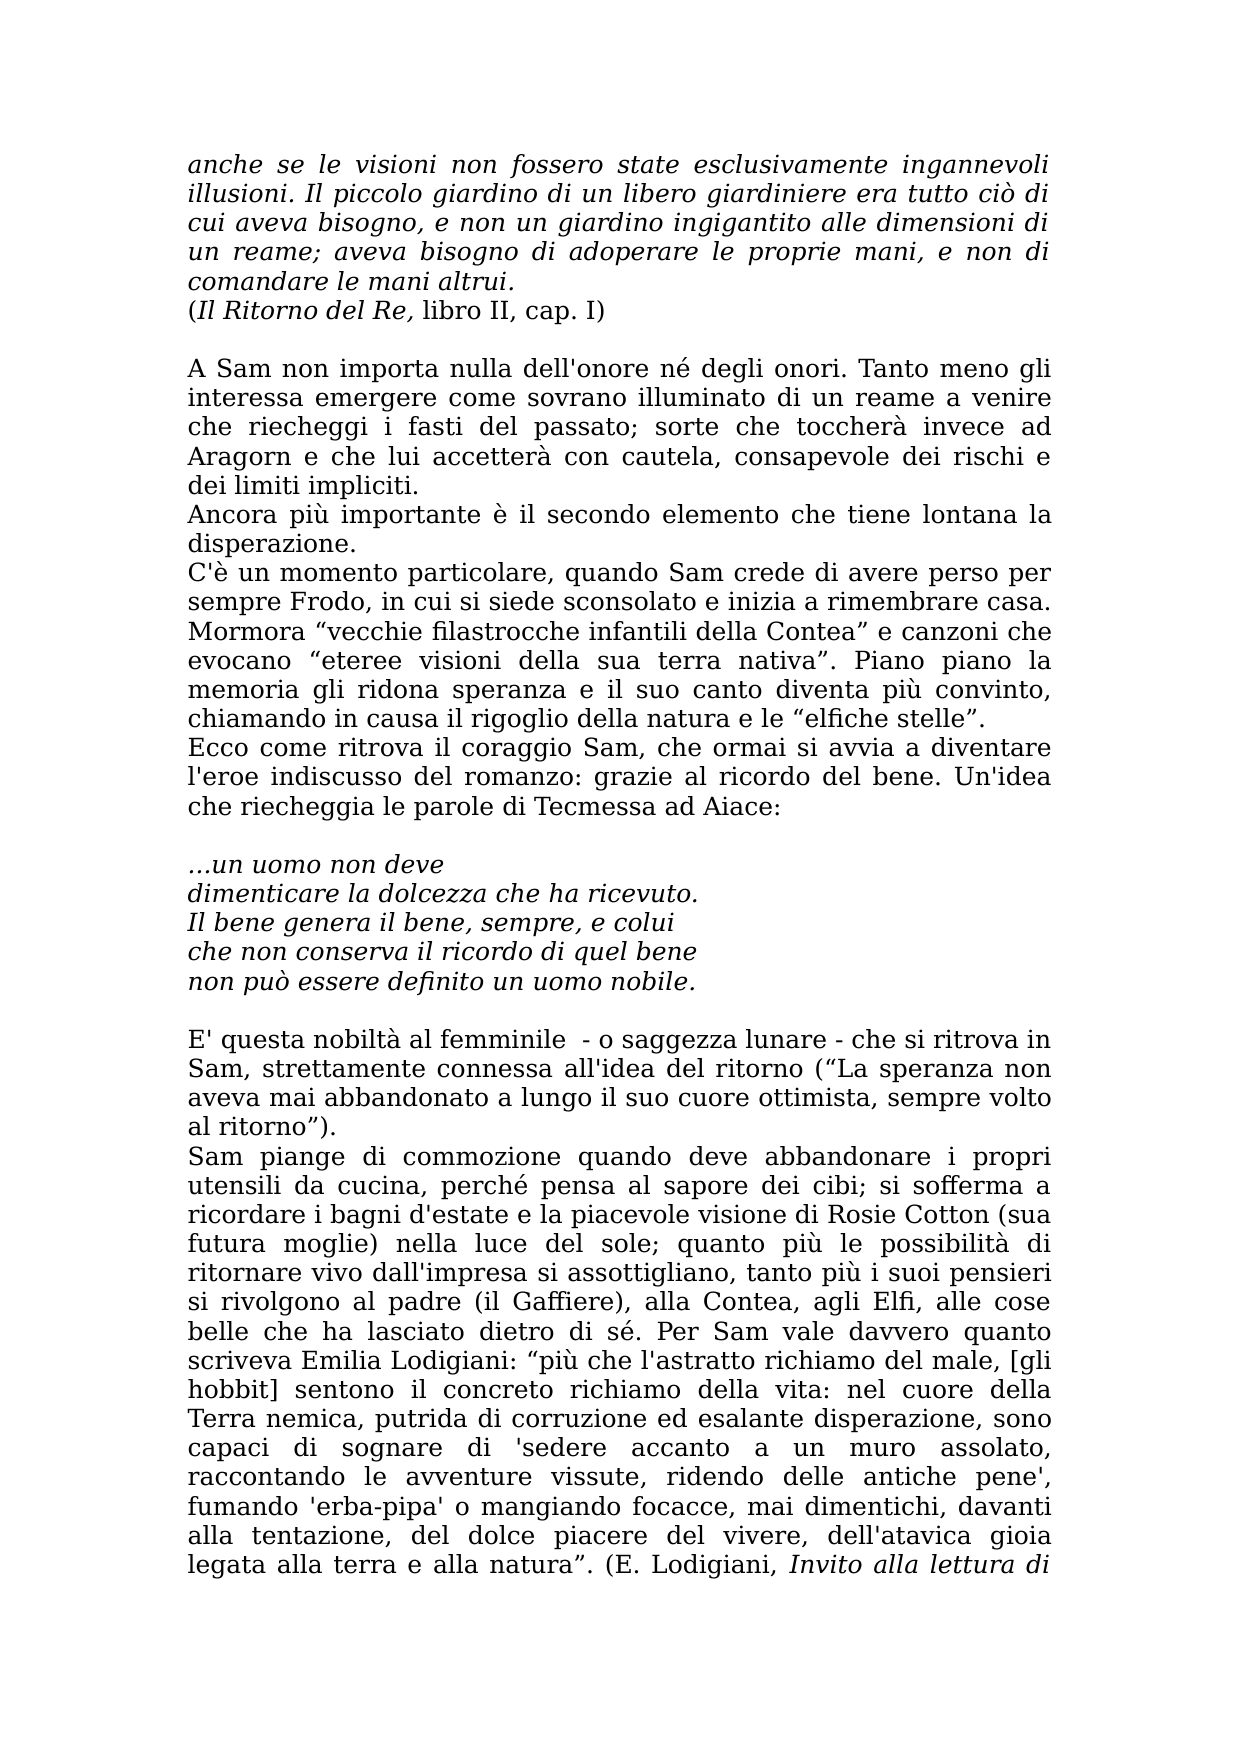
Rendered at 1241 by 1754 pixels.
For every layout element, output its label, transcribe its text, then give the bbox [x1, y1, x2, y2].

text (Il Ritorno del Re, libro II, cap. I) [187, 296, 1053, 325]
text anche se le visioni non fossero state esclusivamente ingannevoli illusioni. Il piccolo giardino di un libero giardiniere era tutto ciò di cui aveva bisogno, e non un giardino ingigantito alle dimensioni di un reame; aveva bisogno di adoperare le proprie mani, e non di comandare le mani altrui. [187, 150, 1053, 296]
text non può essere definito un uomo nobile. [187, 967, 1053, 996]
text che non conserva il ricordo di quel bene [187, 937, 1053, 967]
text E' questa nobiltà al femminile - o saggezza lunare - che si ritrova in Sam, strettamente connessa all'idea del ritorno (“La speranza non aveva mai abbandonato a lungo il suo cuore ottimista, sempre volto al ritorno”). [187, 1025, 1053, 1142]
text Ancora più importante è il secondo elemento che tiene lontana la disperazione. [187, 500, 1053, 558]
text C'è un momento particolare, quando Sam crede di avere perso per sempre Frodo, in cui si siede sconsolato e inizia a rimembrare casa. Mormora “vecchie filastrocche infantili della Contea” e canzoni che evocano “eteree visioni della sua terra nativa”. Piano piano la memoria gli ridona speranza e il suo canto diventa più convinto, chiamando in causa il rigoglio della natura e le “elfiche stelle”. [187, 558, 1053, 733]
text dimenticare la dolcezza che ha ricevuto. [187, 879, 1053, 908]
text Ecco come ritrova il coraggio Sam, che ormai si avvia a diventare l'eroe indiscusso del romanzo: grazie al ricordo del bene. Un'idea che riecheggia le parole di Tecmessa ad Aiace: [187, 733, 1053, 821]
text Sam piange di commozione quando deve abbandonare i propri utensili da cucina, perché pensa al sapore dei cibi; si sofferma a ricordare i bagni d'estate e la piacevole visione di Rosie Cotton (sua futura moglie) nella luce del sole; quanto più le possibilità di ritornare vivo dall'impresa si assottigliano, tanto più i suoi pensieri si rivolgono al padre (il Gaffiere), alla Contea, agli Elfi, alle cose belle che ha lasciato dietro di sé. Per Sam vale davvero quanto scriveva Emilia Lodigiani: “più che l'astratto richiamo del male, [gli hobbit] sentono il concreto richiamo della vita: nel cuore della Terra nemica, putrida di corruzione ed esalante disperazione, sono capaci di sognare di 'sedere accanto a un muro assolato, raccontando le avventure vissute, ridendo delle antiche pene', fumando 'erba-pipa' o mangiando focacce, mai dimentichi, davanti alla tentazione, del dolce piacere del vivere, dell'atavica gioia legata alla terra e alla natura”. (E. Lodigiani, Invito alla lettura di [187, 1142, 1053, 1579]
text ...un uomo non deve [187, 850, 1053, 879]
text A Sam non importa nulla dell'onore né degli onori. Tanto meno gli interessa emergere come sovrano illuminato di un reame a venire che riecheggi i fasti del passato; sorte che toccherà invece ad Aragorn e che lui accetterà con cautela, consapevole dei rischi e dei limiti impliciti. [187, 354, 1053, 500]
text Il bene genera il bene, sempre, e colui [187, 908, 1053, 937]
